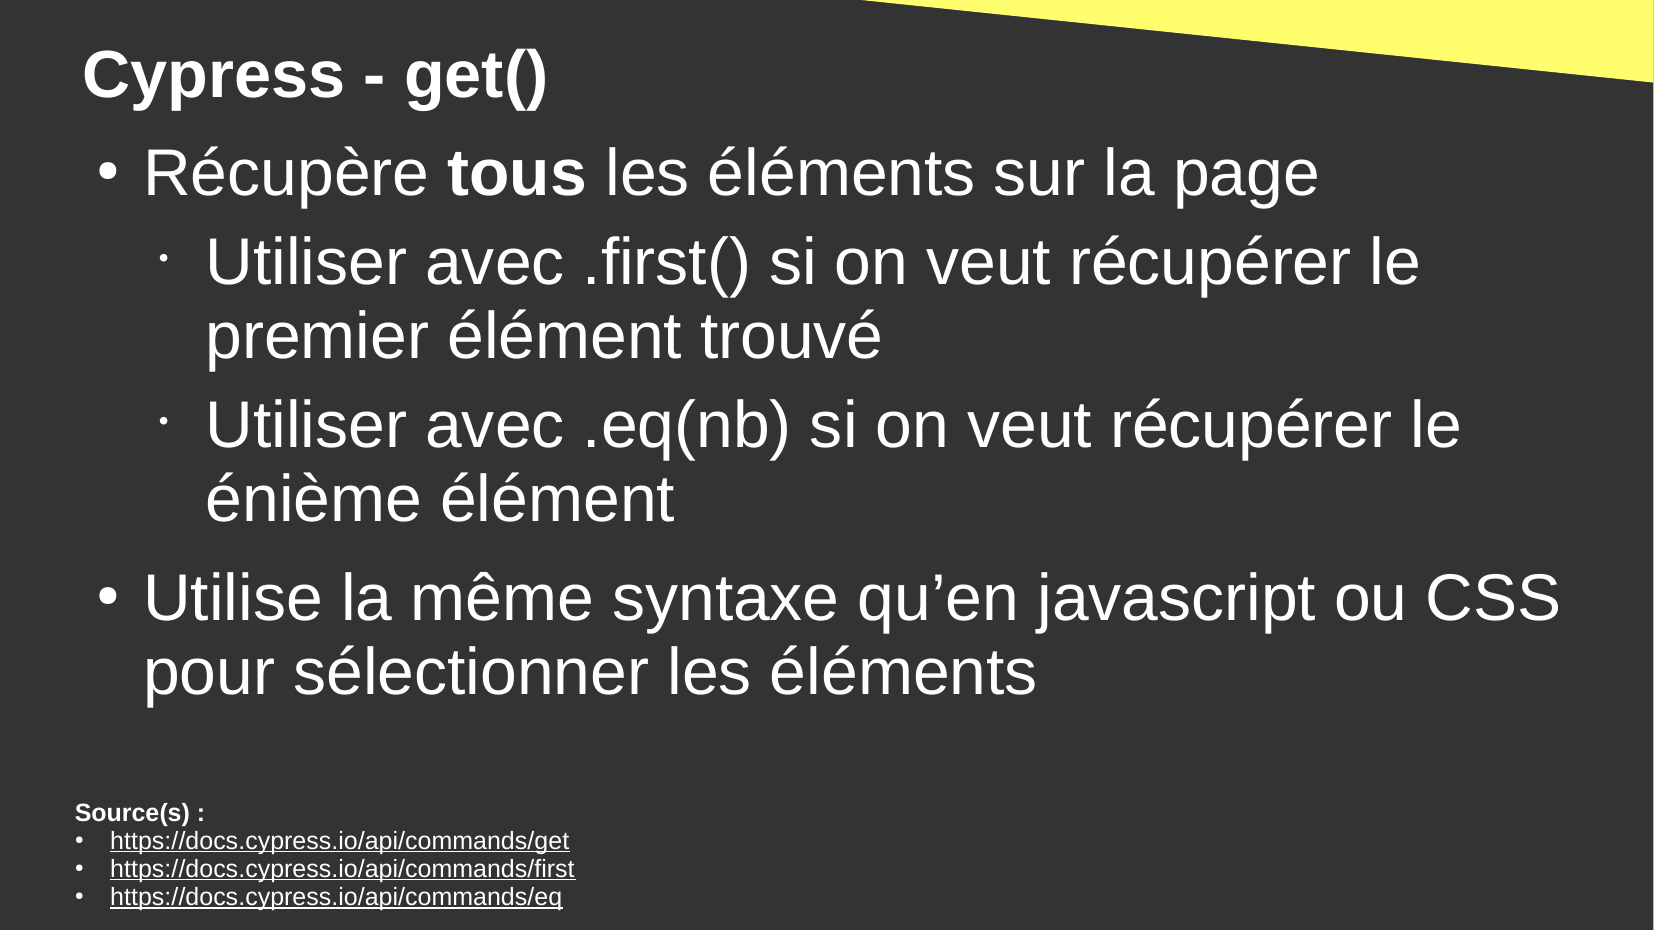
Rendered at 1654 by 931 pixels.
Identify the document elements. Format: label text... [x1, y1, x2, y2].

text_box Source(s) : https://docs.cypress.io/api/commands/get https://docs.cypress.io/api/commands/first https://docs.cypress.io/api/commands/eq [60, 791, 1546, 919]
text_box [860, 0, 1654, 83]
title Cypress - get() [82, 37, 799, 114]
list Récupère tous les éléments sur la page Utiliser avec .first() si on veut récupérer le premier élément trouvé Utiliser avec .eq(nb) si on veut récupérer le énième élément Utilise la même syntaxe qu’en javascript ou CSS pour sélectionner les éléments [80, 135, 1619, 709]
